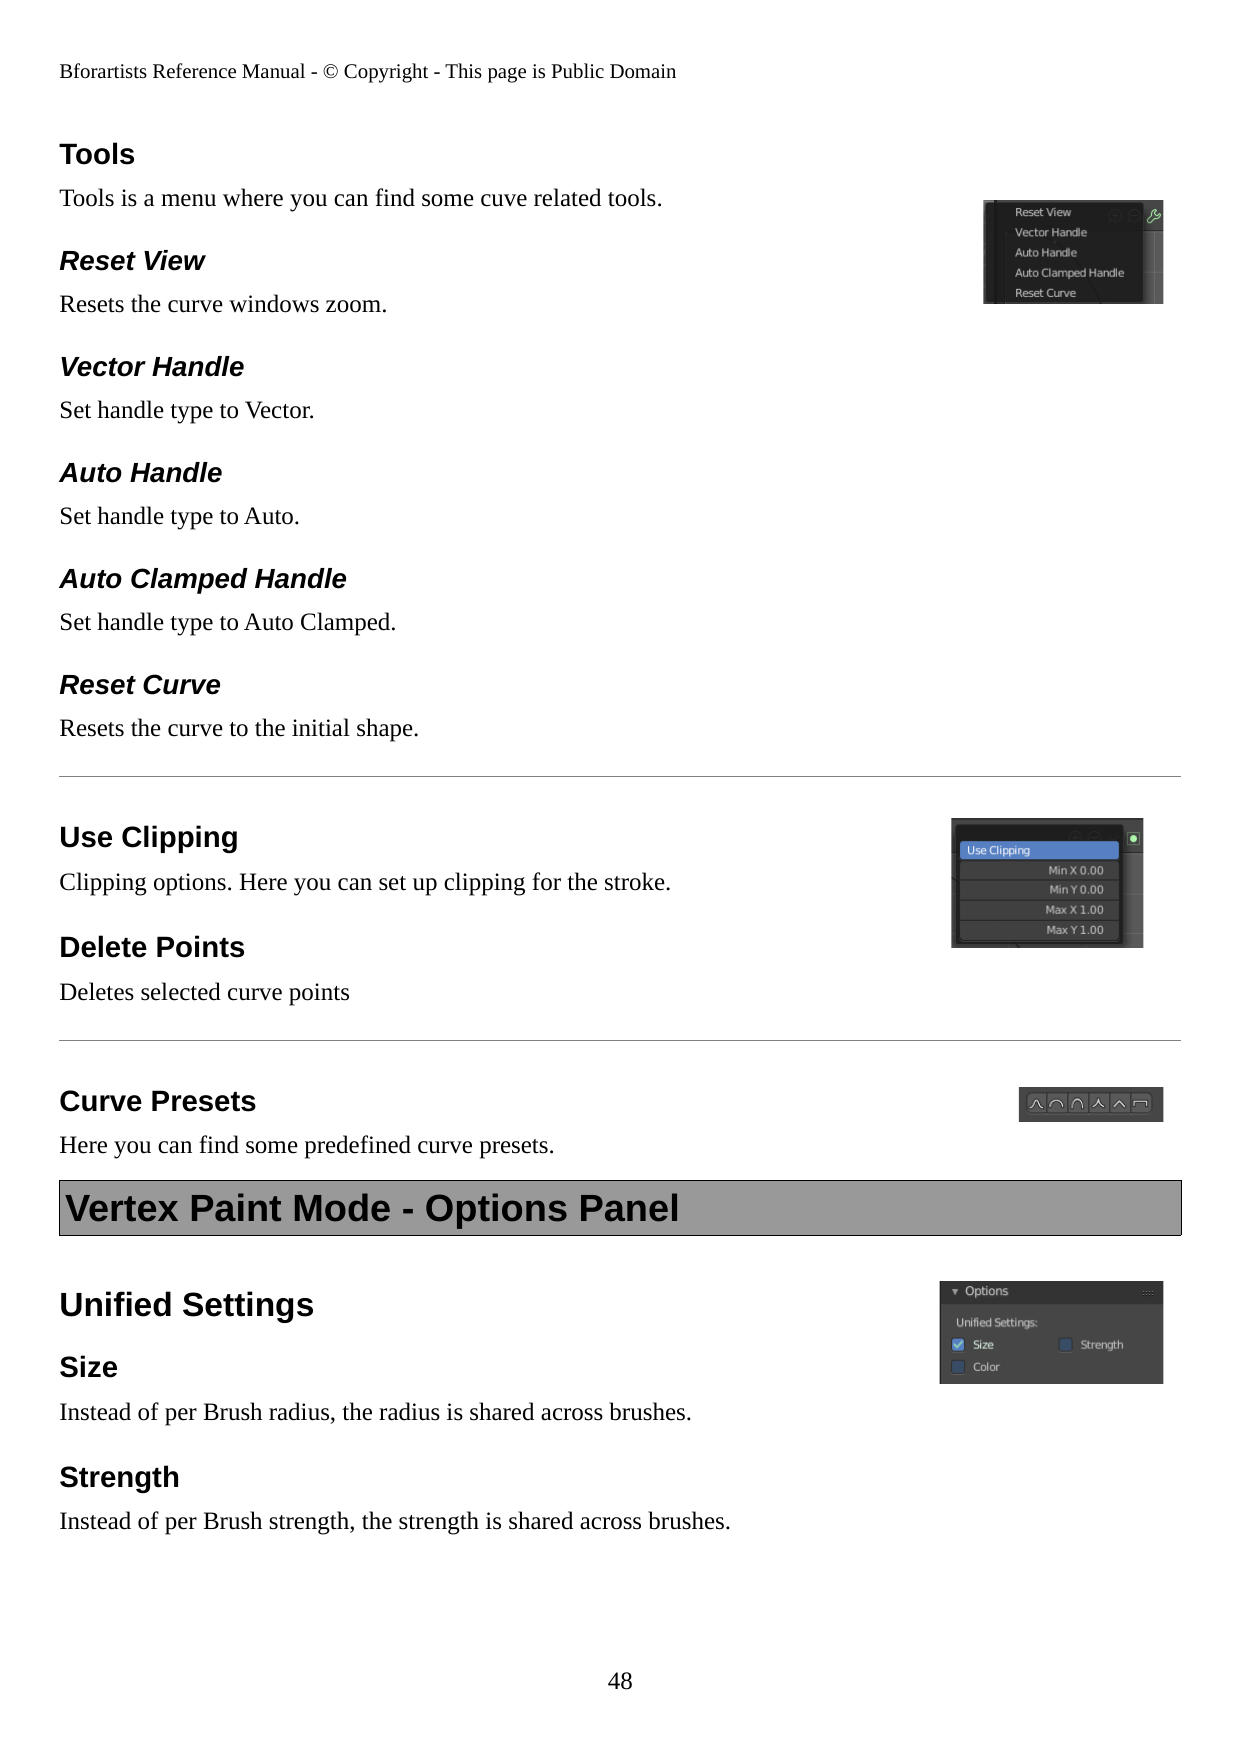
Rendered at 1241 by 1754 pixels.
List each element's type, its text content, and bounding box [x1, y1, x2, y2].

subtitle Reset View [59, 244, 983, 276]
text Here you can find some predefined curve presets. [59, 1131, 1181, 1159]
table_header Vertex Paint Mode - Options Panel [60, 1181, 1181, 1235]
text Resets the curve windows zoom. [59, 289, 1181, 318]
subtitle Auto Handle [59, 456, 1181, 488]
picture [951, 818, 1144, 948]
picture [983, 200, 1164, 304]
text Set handle type to Auto Clamped. [59, 607, 1181, 635]
text Deletes selected curve points [59, 977, 1181, 1005]
subtitle Reset Curve [59, 668, 1181, 700]
text Instead of per Brush strength, the strength is shared across brushes. [59, 1506, 1181, 1535]
subtitle Delete Points [59, 930, 1181, 964]
subtitle [1164, 244, 1181, 276]
subtitle [1164, 1350, 1181, 1384]
subtitle Use Clipping [59, 820, 951, 854]
subtitle Vector Handle [59, 350, 1181, 382]
subtitle Tools [59, 137, 1181, 170]
text Resets the curve to the initial shape. [59, 713, 1181, 741]
text Set handle type to Auto. [59, 501, 1181, 529]
subtitle [1144, 820, 1181, 854]
picture [1018, 1087, 1164, 1122]
text Tools is a menu where you can find some cuve related tools. [59, 183, 1181, 212]
subtitle Unified Settings [59, 1284, 939, 1323]
subtitle Strength [59, 1460, 1181, 1494]
picture [939, 1281, 1164, 1384]
text Set handle type to Vector. [59, 395, 1181, 423]
subtitle Size [59, 1350, 939, 1384]
subtitle [1164, 1284, 1181, 1323]
text Clipping options. Here you can set up clipping for the stroke. [59, 867, 951, 895]
subtitle Curve Presets [59, 1084, 1181, 1118]
subtitle Auto Clamped Handle [59, 562, 1181, 594]
text Instead of per Brush radius, the radius is shared across brushes. [59, 1397, 1181, 1425]
